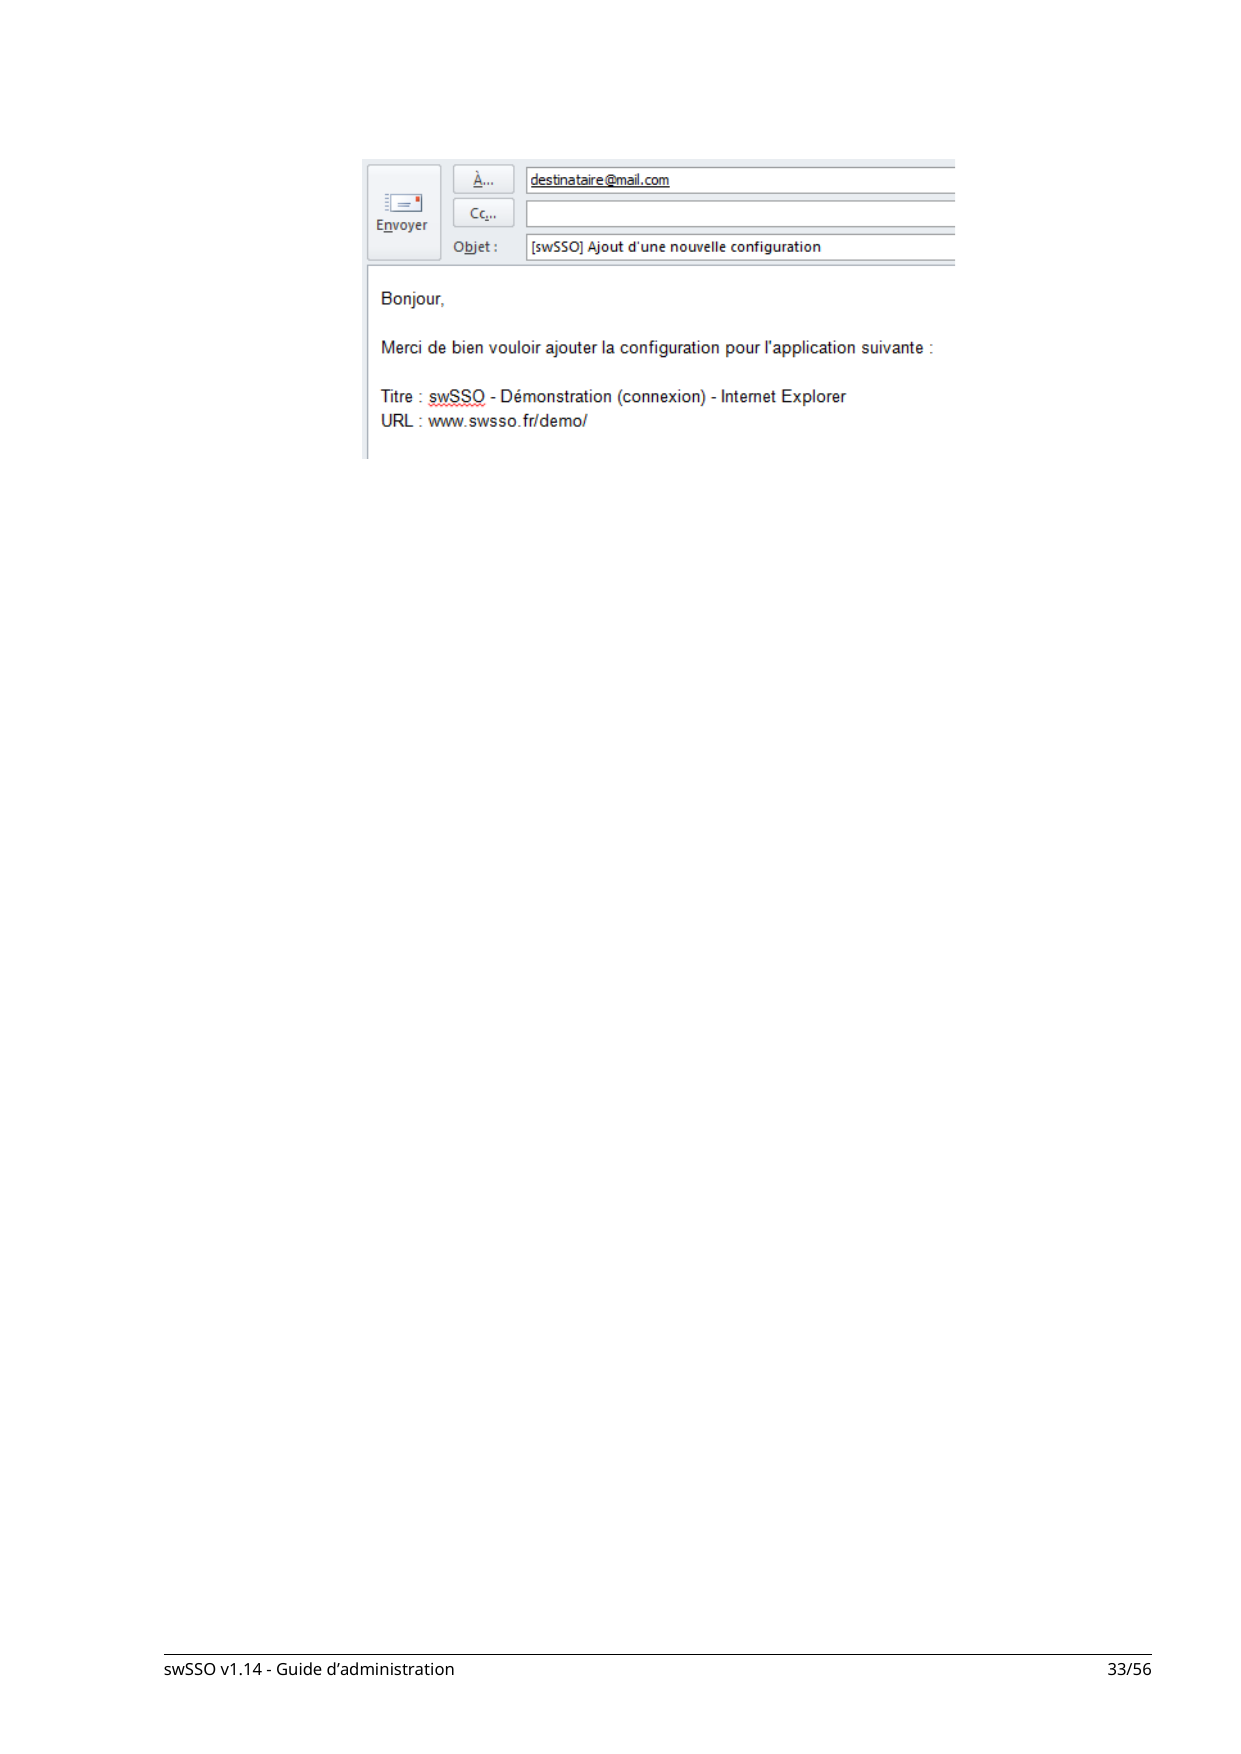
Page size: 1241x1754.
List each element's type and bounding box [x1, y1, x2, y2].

picture [362, 159, 956, 459]
